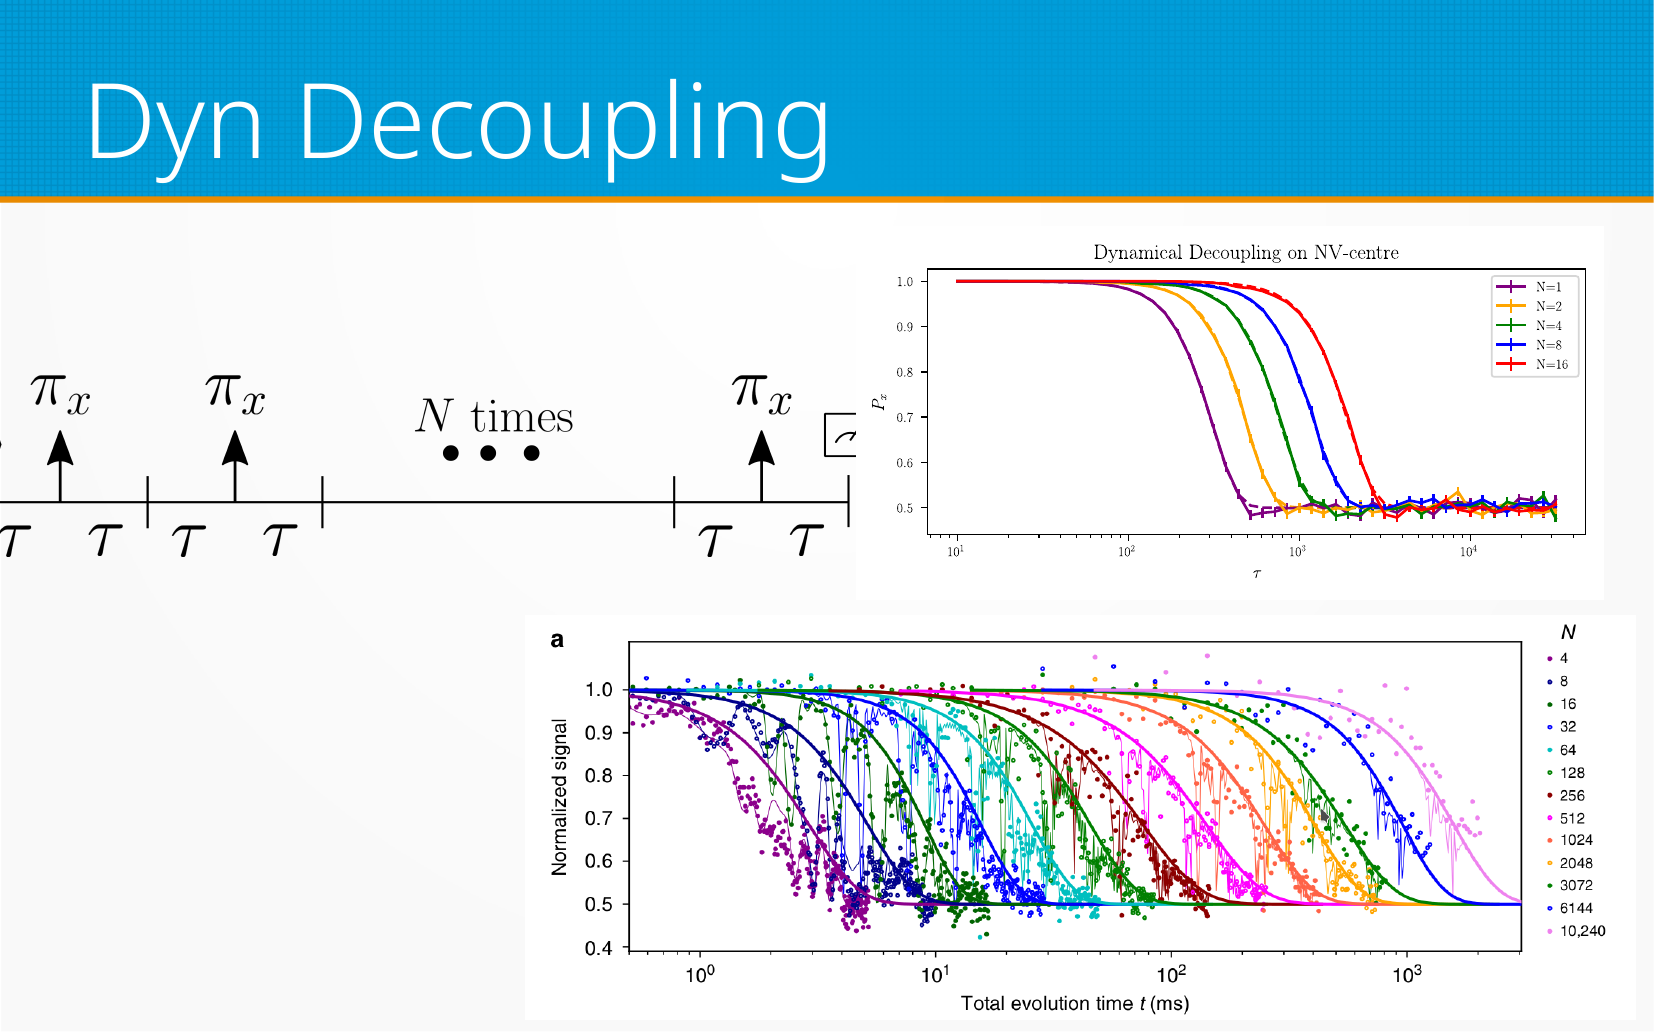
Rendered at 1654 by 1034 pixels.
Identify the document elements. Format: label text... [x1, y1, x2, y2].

title Dyn Decoupling [82, 16, 1571, 190]
picture [0, 197, 1654, 1034]
